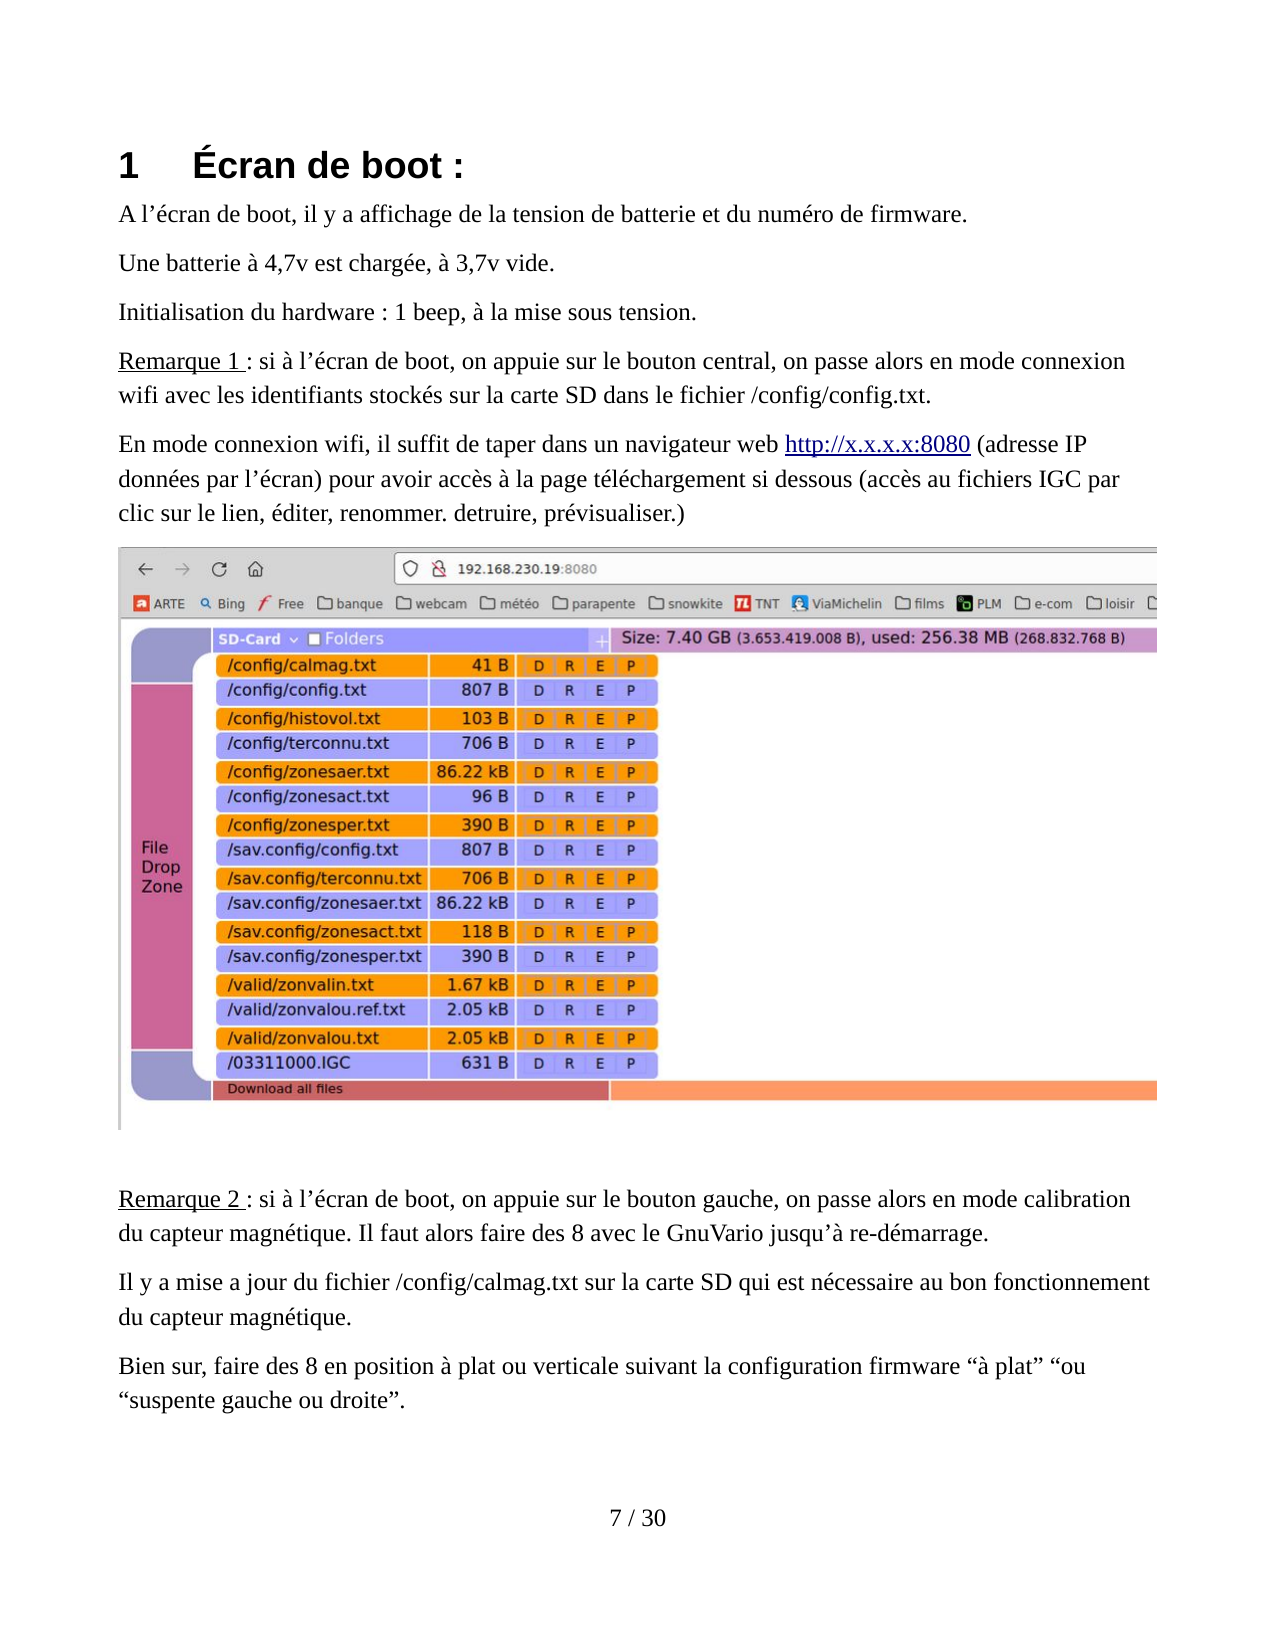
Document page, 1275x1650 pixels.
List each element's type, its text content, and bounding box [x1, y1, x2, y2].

picture [118, 547, 1157, 1130]
text Remarque 2 : si à l’écran de boot, on appuie sur le bouton gauche, on passe alors en mode calibration du capteur magnétique. Il faut alors faire des 8 avec le GnuVario jusqu’à re-démarrage. [118, 1184, 1157, 1247]
text Il y a mise a jour du fichier /config/calmag.txt sur la carte SD qui est nécessaire au bon fonctionnement du capteur magnétique. [118, 1267, 1157, 1331]
text Remarque 1 : si à l’écran de boot, on appuie sur le bouton central, on passe alors en mode connexion wifi avec les identifiants stockés sur la carte SD dans le fichier /config/config.txt. [118, 346, 1157, 409]
subtitle Écran de boot : [118, 143, 1157, 186]
text A l’écran de boot, il y a affichage de la tension de batterie et du numéro de firmware. [118, 199, 1157, 227]
text Initialisation du hardware : 1 beep, à la mise sous tension. [118, 297, 1157, 326]
text Une batterie à 4,7v est chargée, à 3,7v vide. [118, 248, 1157, 277]
text Bien sur, faire des 8 en position à plat ou verticale suivant la configuration firmware “à plat” “ou “suspente gauche ou droite”. [118, 1351, 1157, 1414]
text En mode connexion wifi, il suffit de taper dans un navigateur web http://x.x.x.x:8080 (adresse IP données par l’écran) pour avoir accès à la page téléchargement si dessous (accès au fichiers IGC par clic sur le lien, éditer, renommer. detruire, prévisualiser.) [118, 429, 1157, 527]
